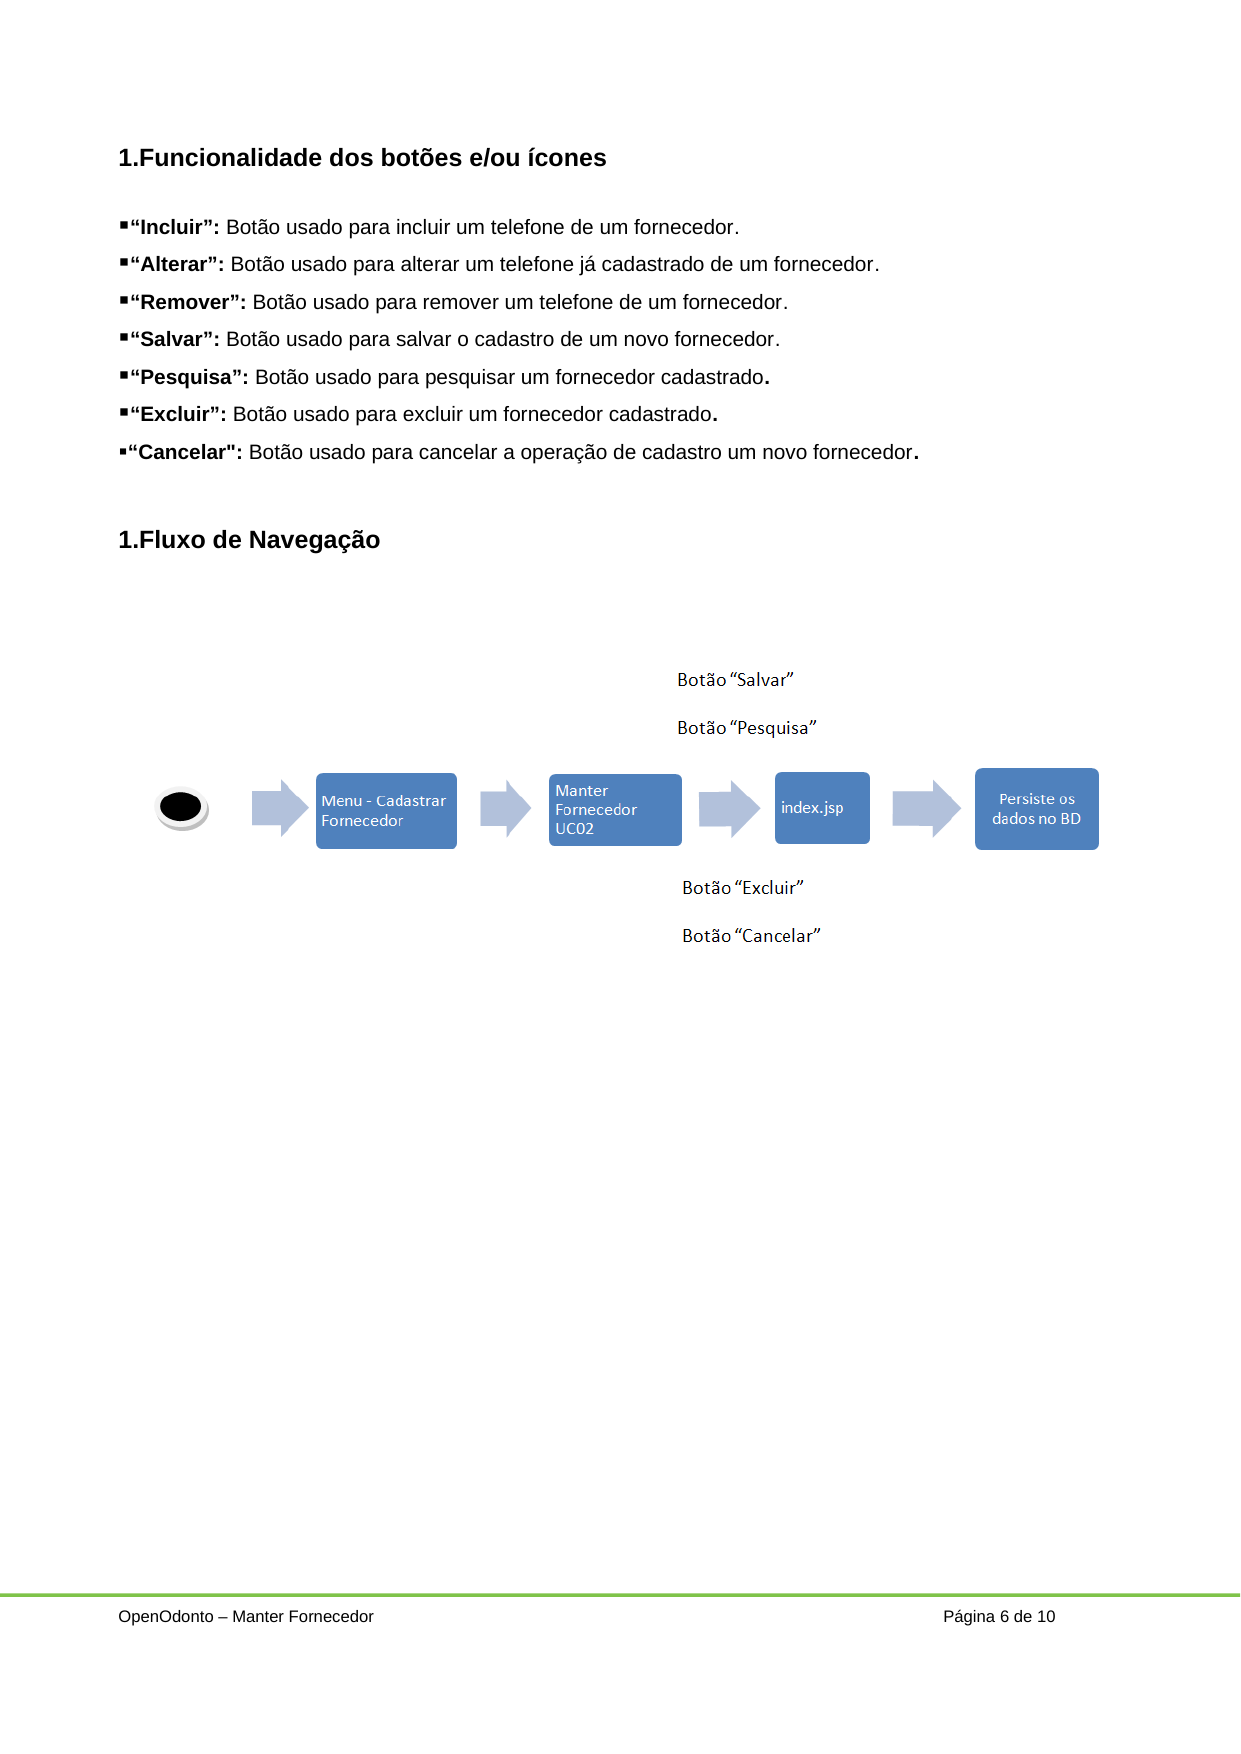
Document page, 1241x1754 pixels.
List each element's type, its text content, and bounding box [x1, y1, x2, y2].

list “Alterar”: Botão usado para alterar um telefone já cadastrado de um fornecedor. [118, 252, 1122, 277]
list “Excluir”: Botão usado para excluir um fornecedor cadastrado. [118, 402, 1122, 427]
subtitle Fluxo de Navegação [118, 525, 1122, 554]
list “Pesquisa”: Botão usado para pesquisar um fornecedor cadastrado. [118, 364, 1122, 389]
picture [123, 612, 1117, 982]
list “Remover”: Botão usado para remover um telefone de um fornecedor. [118, 289, 1122, 314]
list “Salvar”: Botão usado para salvar o cadastro de um novo fornecedor. [118, 327, 1122, 352]
list “Cancelar": Botão usado para cancelar a operação de cadastro um novo fornecedor. [118, 439, 1122, 464]
list “Incluir”: Botão usado para incluir um telefone de um fornecedor. [118, 214, 1122, 239]
subtitle Funcionalidade dos botões e/ou ícones [118, 143, 1122, 172]
